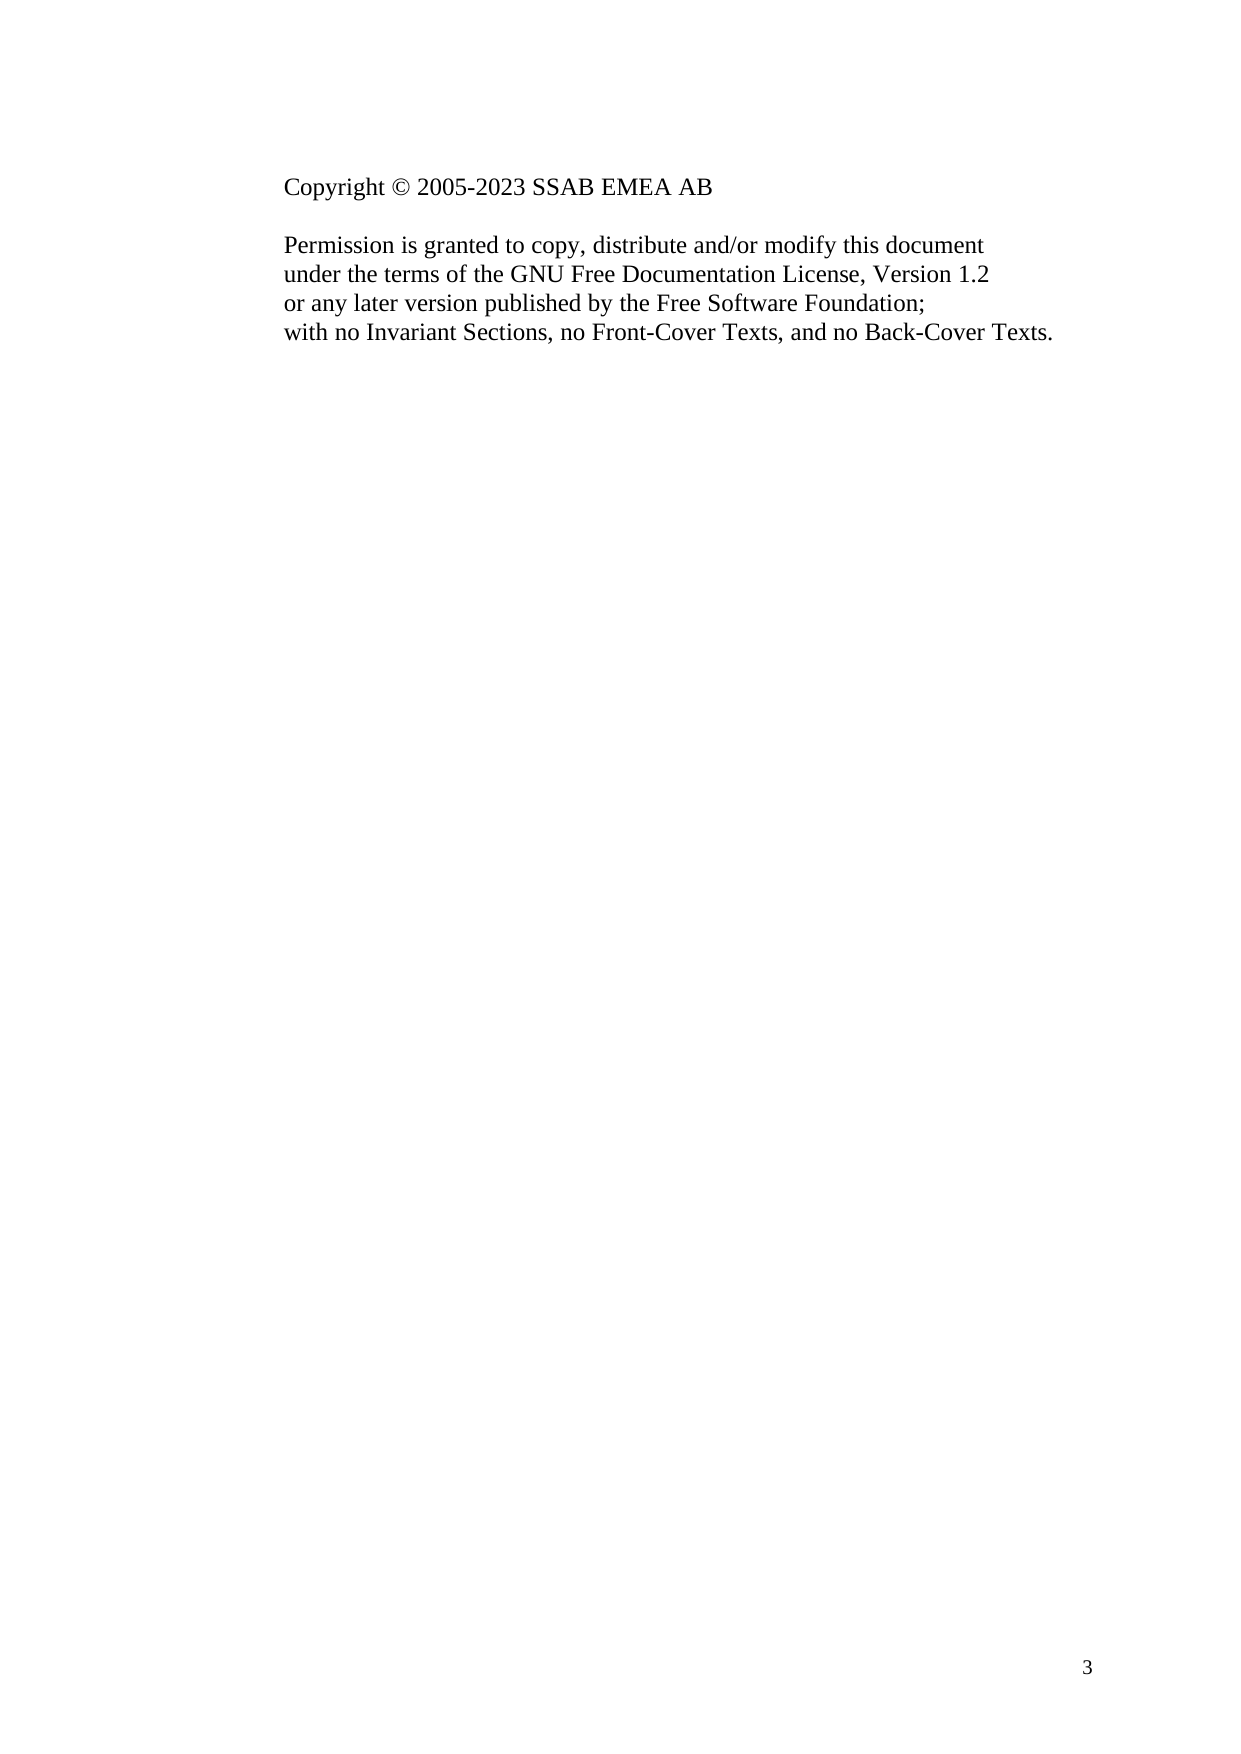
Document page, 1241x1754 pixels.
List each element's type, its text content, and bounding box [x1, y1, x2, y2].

text Copyright © 2005-2023 SSAB EMEA AB [148, 172, 1093, 201]
text under the terms of the GNU Free Documentation License, Version 1.2 [148, 259, 1093, 288]
text or any later version published by the Free Software Foundation; [148, 288, 1093, 317]
text with no Invariant Sections, no Front-Cover Texts, and no Back-Cover Texts. [148, 317, 1093, 346]
text Permission is granted to copy, distribute and/or modify this document [148, 230, 1093, 259]
